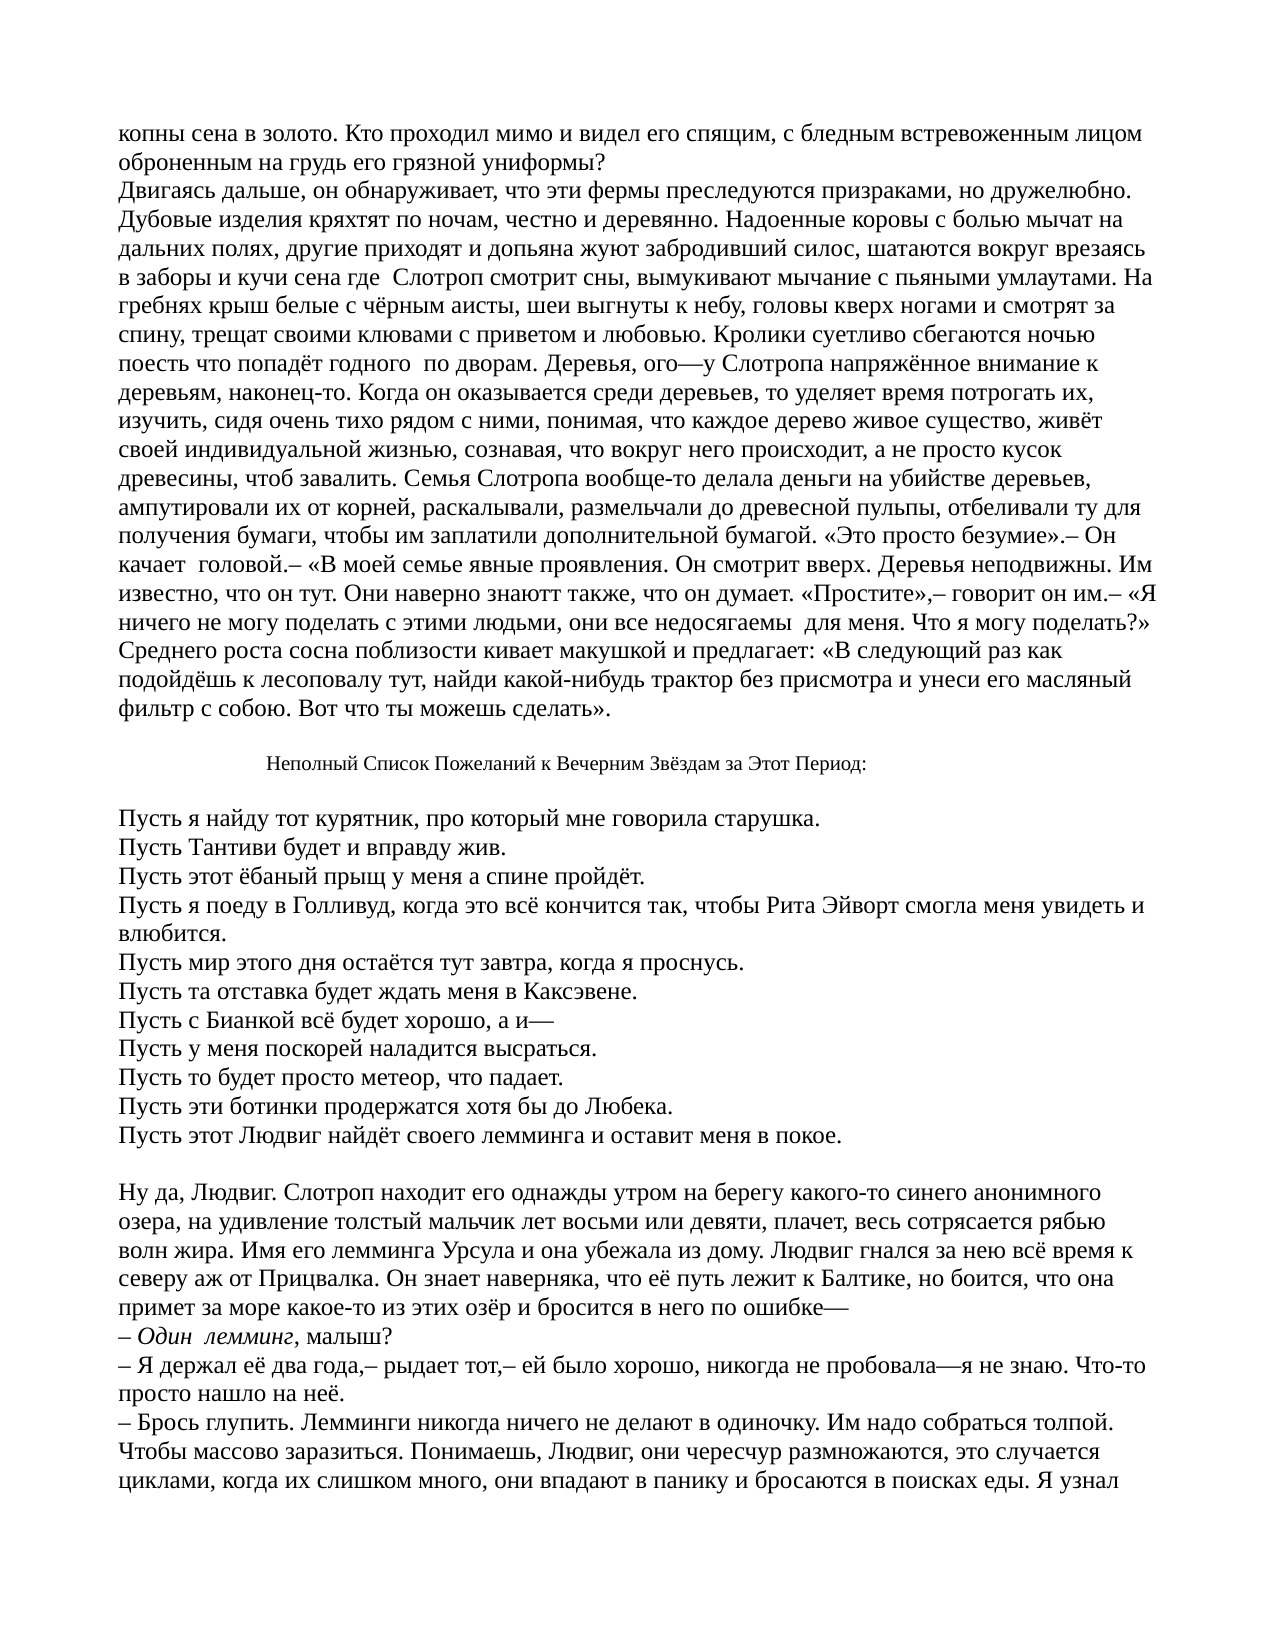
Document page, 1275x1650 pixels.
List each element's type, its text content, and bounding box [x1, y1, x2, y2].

text Пусть этот Людвиг найдёт своего лемминга и оставит меня в покое. [118, 1120, 1157, 1148]
text Пусть у меня поскорей наладится высраться. [118, 1033, 1157, 1062]
text Двигаясь дальше, он обнаруживает, что эти фермы преследуются призраками, но дружелюбно. Дубовые изделия кряхтят по ночам, честно и деревянно. Надоенные коровы с болью мычат на дальних полях, другие приходят и допьяна жуют забродивший силос, шатаются вокруг врезаясь в заборы и кучи сена где Слотроп смотрит сны, вымукивают мычание с пьяными умлаутами. На гребнях крыш белые с чёрным аисты, шеи выгнуты к небу, головы кверх ногами и смотрят за спину, трещат своими клювами с приветом и любовью. Кролики суетливо сбегаются ночью поесть что попадёт годного по дворам. Деревья, ого—у Слотропа напряжённое внимание к деревьям, наконец-то. Когда он оказывается среди деревьев, то уделяет время потрогать их, изучить, сидя очень тихо рядом с ними, понимая, что каждое дерево живое существо, живёт своей индивидуальной жизнью, сознавая, что вокруг него происходит, а не просто кусок древесины, чтоб завалить. Семья Слотропа вообще-то делала деньги на убийстве деревьев, ампутировали их от корней, раскалывали, размельчали до древесной пульпы, отбеливали ту для получения бумаги, чтобы им заплатили дополнительной бумагой. «Это просто безумие».– Он качает головой.– «В моей семье явные проявления. Он смотрит вверх. Деревья неподвижны. Им известно, что он тут. Они наверно знаютт также, что он думает. «Простите»,– говорит он им.– «Я ничего не могу поделать с этими людьми, они все недосягаемы для меня. Что я могу поделать?» Среднего роста сосна поблизости кивает макушкой и предлагает: «В следующий раз как подойдёшь к лесоповалу тут, найди какой-нибудь трактор без присмотра и унеси его масляный фильтр с собою. Вот что ты можешь сделать». [118, 176, 1157, 722]
text копны сена в золото. Кто проходил мимо и видел его спящим, с бледным встревоженным лицом оброненным на грудь его грязной униформы? [118, 118, 1157, 176]
text – Я держал её два года,– рыдает тот,– ей было хорошо, никогда не пробовала—я не знаю. Что-то просто нашло на неё. [118, 1350, 1157, 1407]
text – Брось глупить. Лемминги никогда ничего не делают в одиночку. Им надо собраться толпой. Чтобы массово заразиться. Понимаешь, Людвиг, они чересчур размножаются, это случается циклами, когда их слишком много, они впадают в панику и бросаются в поисках еды. Я узнал [118, 1407, 1157, 1493]
text Пусть с Бианкой всё будет хорошо, а и— [118, 1005, 1157, 1033]
text – Один лемминг, малыш? [118, 1321, 1157, 1350]
text Пусть этот ёбаный прыщ у меня а спине пройдёт. [118, 861, 1157, 890]
text Пусть то будет просто метеор, что падает. [118, 1062, 1157, 1091]
text Пусть я поеду в Голливуд, когда это всё кончится так, чтобы Рита Эйворт смогла меня увидеть и влюбится. [118, 890, 1157, 947]
text Пусть я найду тот курятник, про который мне говорила старушка. [118, 803, 1157, 832]
text Ну да, Людвиг. Слотроп находит его однажды утром на берегу какого-то синего анонимного озера, на удивление толстый мальчик лет восьми или девяти, плачет, весь сотрясается рябью волн жира. Имя его лемминга Урсула и она убежала из дому. Людвиг гнался за нею всё время к северу аж от Прицвалка. Он знает наверняка, что её путь лежит к Балтике, но боится, что она примет за море какое-то из этих озёр и бросится в него по ошибке— [118, 1177, 1157, 1321]
text Пусть та отставка будет ждать меня в Каксэвене. [118, 976, 1157, 1005]
text Пусть эти ботинки продержатся хотя бы до Любека. [118, 1091, 1157, 1120]
text Пусть мир этого дня остаётся тут завтра, когда я проснусь. [118, 947, 1157, 976]
text Неполный Список Пожеланий к Вечерним Звёздам за Этот Период: [266, 751, 1157, 775]
text Пусть Тантиви будет и вправду жив. [118, 832, 1157, 861]
